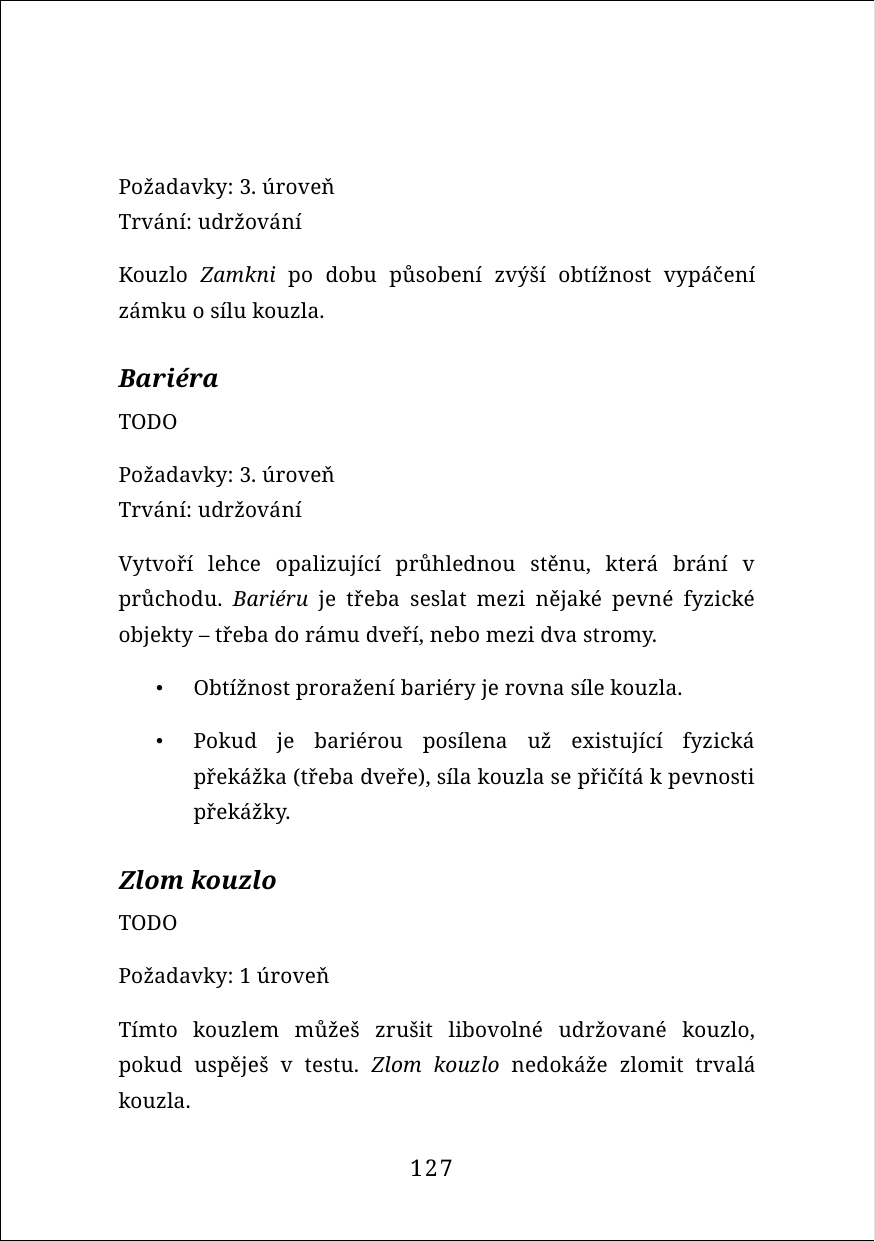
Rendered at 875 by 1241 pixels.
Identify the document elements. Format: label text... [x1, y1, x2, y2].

text Vytvoří lehce opalizující průhlednou stěnu, která brání v průchodu. Bariéru je třeba seslat mezi nějaké pevné fyzické objekty – třeba do rámu dveří, nebo mezi dva stromy. [118, 549, 756, 648]
text Tímto kouzlem můžeš zrušit libovolné udržované kouzlo, pokud uspěješ v testu. Zlom kouzlo nedokáže zlomit trvalá kouzla. [118, 1015, 756, 1114]
list Obtížnost proražení bariéry je rovna síle kouzla. [156, 673, 756, 702]
subtitle Bariéra [118, 361, 756, 395]
text Požadavky: 1 úroveň [118, 961, 756, 990]
text TODO [118, 908, 756, 937]
list Pokud je bariérou posílena už existující fyzická překážka (třeba dveře), síla kouzla se přičítá k pevnosti překážky. [156, 726, 756, 826]
text Požadavky: 3. úroveň Trvání: udržování [118, 460, 756, 524]
text Požadavky: 3. úroveň Trvání: udržování [118, 172, 756, 236]
text TODO [118, 407, 756, 435]
text Kouzlo Zamkni po dobu působení zvýší obtížnost vypáčení zámku o sílu kouzla. [118, 261, 756, 324]
subtitle Zlom kouzlo [118, 862, 756, 896]
